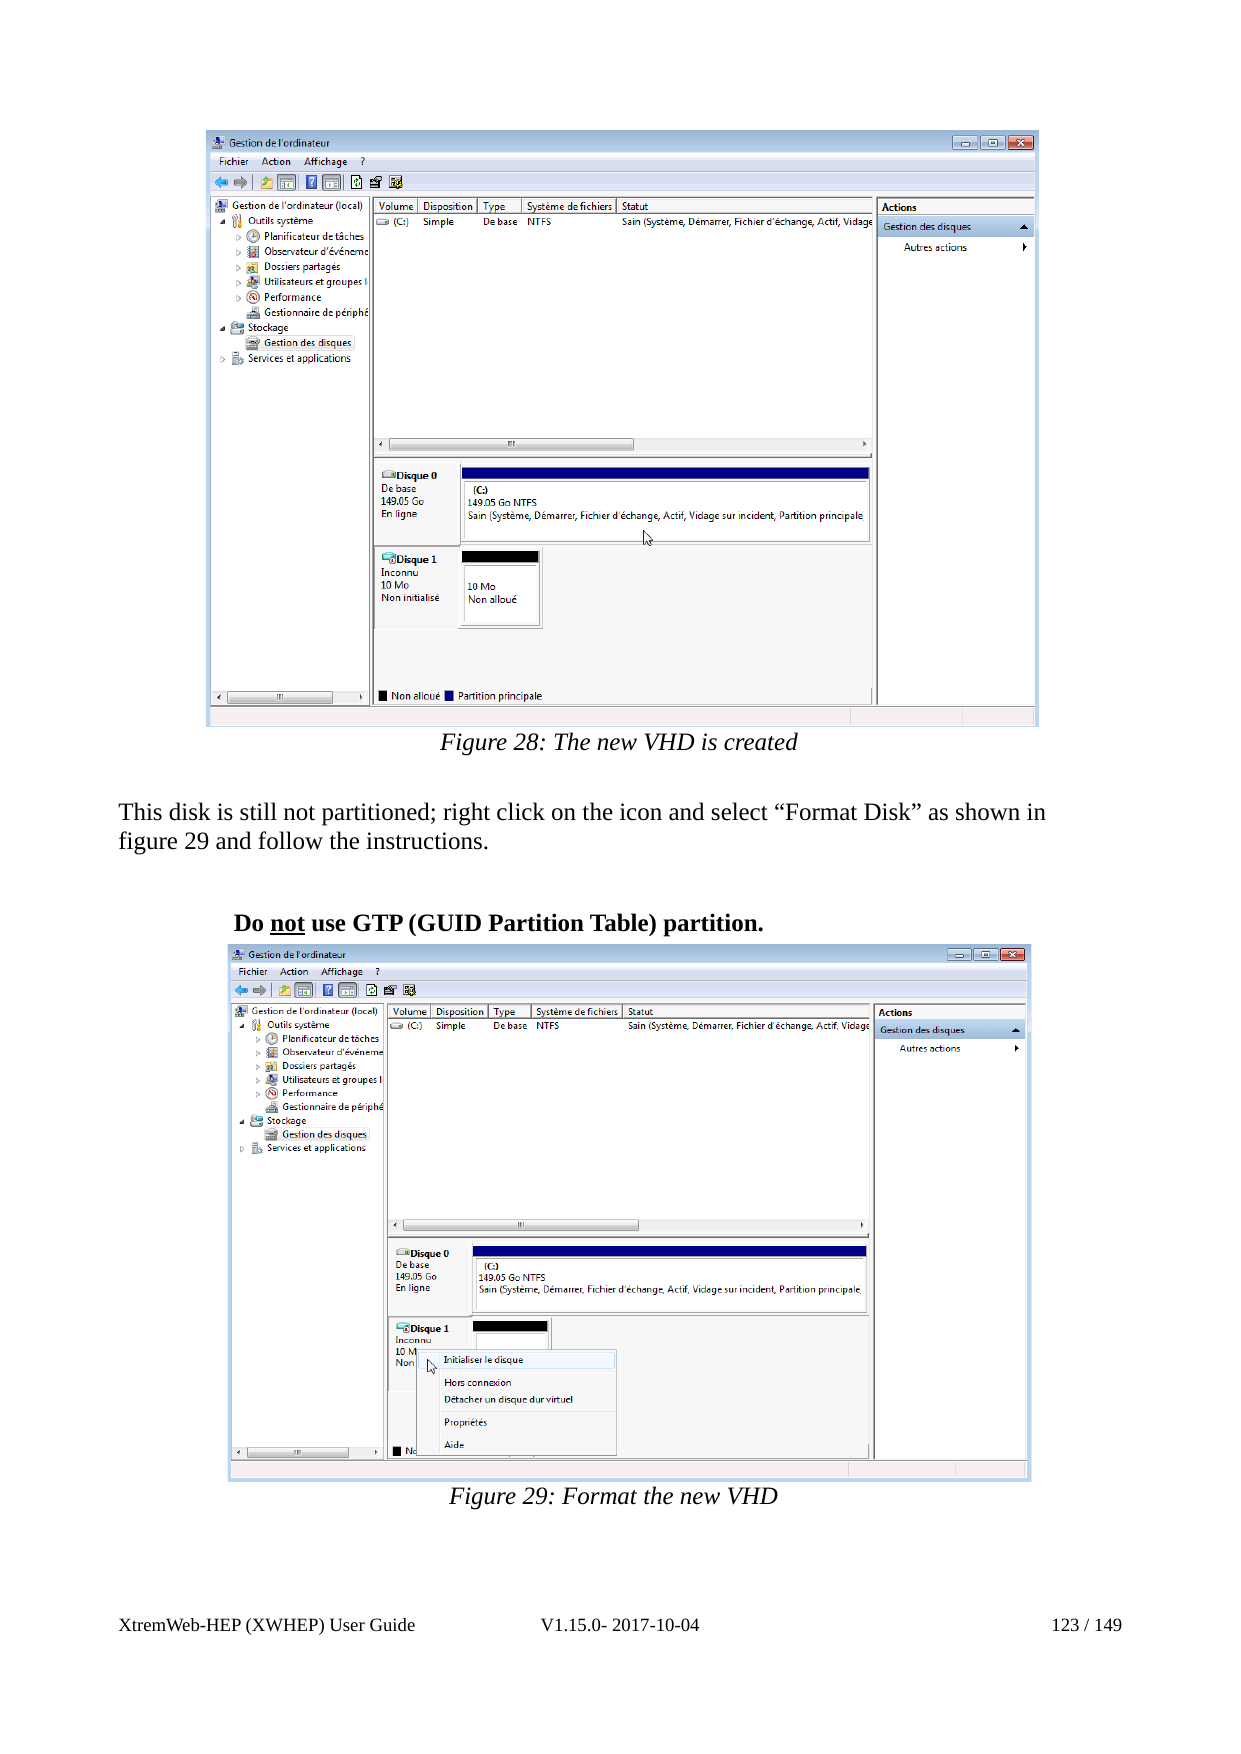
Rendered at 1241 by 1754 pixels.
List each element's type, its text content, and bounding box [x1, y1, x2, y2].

picture [227, 944, 1032, 1482]
picture [205, 130, 1039, 727]
text This disk is still not partitioned; right click on the icon and select “Format Disk” as shown in figure 29 and follow the instructions. [118, 797, 1122, 854]
text Figure 29: Format the new VHD [242, 1482, 987, 1510]
text Figure 28: The new VHD is created [118, 724, 1122, 756]
text Do not use GTP (GUID Partition Table) partition. [233, 908, 1004, 937]
